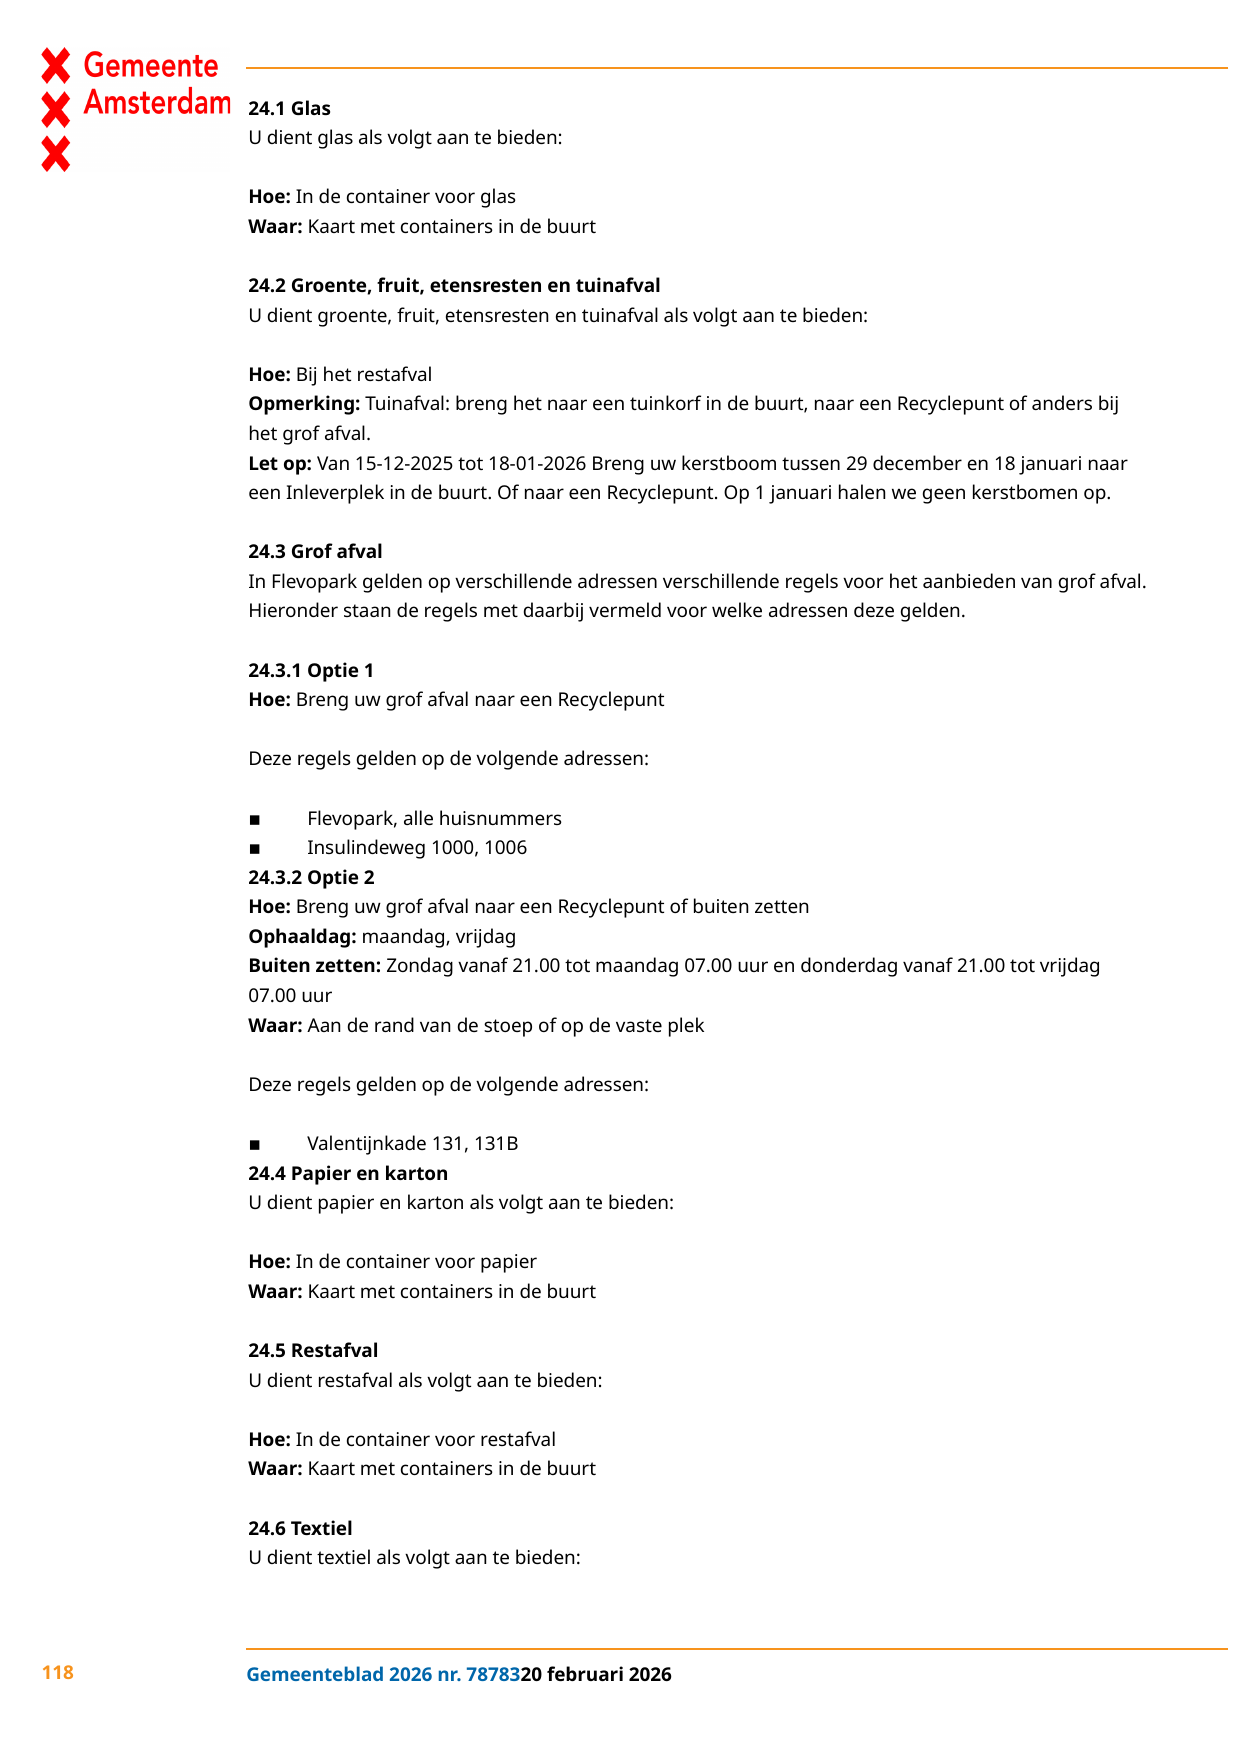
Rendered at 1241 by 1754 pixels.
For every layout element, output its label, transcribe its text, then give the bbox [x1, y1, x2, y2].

text U dient groente, fruit, etensresten en tuinafval als volgt aan te bieden: [248, 302, 1152, 328]
text 24.3 Grof afval [248, 538, 1152, 564]
text Opmerking: Tuinafval: breng het naar een tuinkorf in de buurt, naar een Recyclepunt of anders bij het grof afval. [248, 391, 1152, 446]
text In Flevopark gelden op verschillende adressen verschillende regels voor het aanbieden van grof afval. Hieronder staan de regels met daarbij vermeld voor welke adressen deze gelden. [248, 568, 1152, 623]
list Flevopark, alle huisnummers [248, 805, 1152, 831]
list Valentijnkade 131, 131B [248, 1130, 1152, 1156]
text Hoe: In de container voor papier [248, 1248, 1152, 1274]
text Hoe: Bij het restafval [248, 361, 1152, 387]
text U dient glas als volgt aan te bieden: [248, 124, 1152, 150]
text Hoe: In de container voor glas [248, 183, 1152, 209]
text 24.2 Groente, fruit, etensresten en tuinafval [248, 272, 1152, 298]
text Hoe: Breng uw grof afval naar een Recyclepunt [248, 686, 1152, 712]
text 24.6 Textiel [248, 1515, 1152, 1541]
text U dient papier en karton als volgt aan te bieden: [248, 1189, 1152, 1215]
text Waar: Kaart met containers in de buurt [248, 1456, 1152, 1481]
list Insulindeweg 1000, 1006 [248, 834, 1152, 860]
text Waar: Aan de rand van de stoep of op de vaste plek [248, 1012, 1152, 1038]
text Let op: Van 15-12-2025 tot 18-01-2026 Breng uw kerstboom tussen 29 december en 18 januari naar een Inleverplek in de buurt. Of naar een Recyclepunt. Op 1 januari halen we geen kerstbomen op. [248, 450, 1152, 505]
text 24.1 Glas [248, 95, 1152, 121]
text Hoe: Breng uw grof afval naar een Recyclepunt of buiten zetten [248, 893, 1152, 919]
text U dient textiel als volgt aan te bieden: [248, 1544, 1152, 1570]
text Buiten zetten: Zondag vanaf 21.00 tot maandag 07.00 uur en donderdag vanaf 21.00 tot vrijdag 07.00 uur [248, 953, 1152, 1008]
text Hoe: In de container voor restafval [248, 1426, 1152, 1452]
text 24.5 Restafval [248, 1337, 1152, 1363]
text Waar: Kaart met containers in de buurt [248, 213, 1152, 239]
text Deze regels gelden op de volgende adressen: [248, 1071, 1152, 1097]
text U dient restafval als volgt aan te bieden: [248, 1367, 1152, 1393]
text Deze regels gelden op de volgende adressen: [248, 746, 1152, 771]
text 24.4 Papier en karton [248, 1160, 1152, 1186]
text 24.3.2 Optie 2 [248, 864, 1152, 890]
text 24.3.1 Optie 1 [248, 657, 1152, 683]
text Ophaaldag: maandag, vrijdag [248, 923, 1152, 949]
picture [41, 47, 231, 172]
text Waar: Kaart met containers in de buurt [248, 1278, 1152, 1304]
